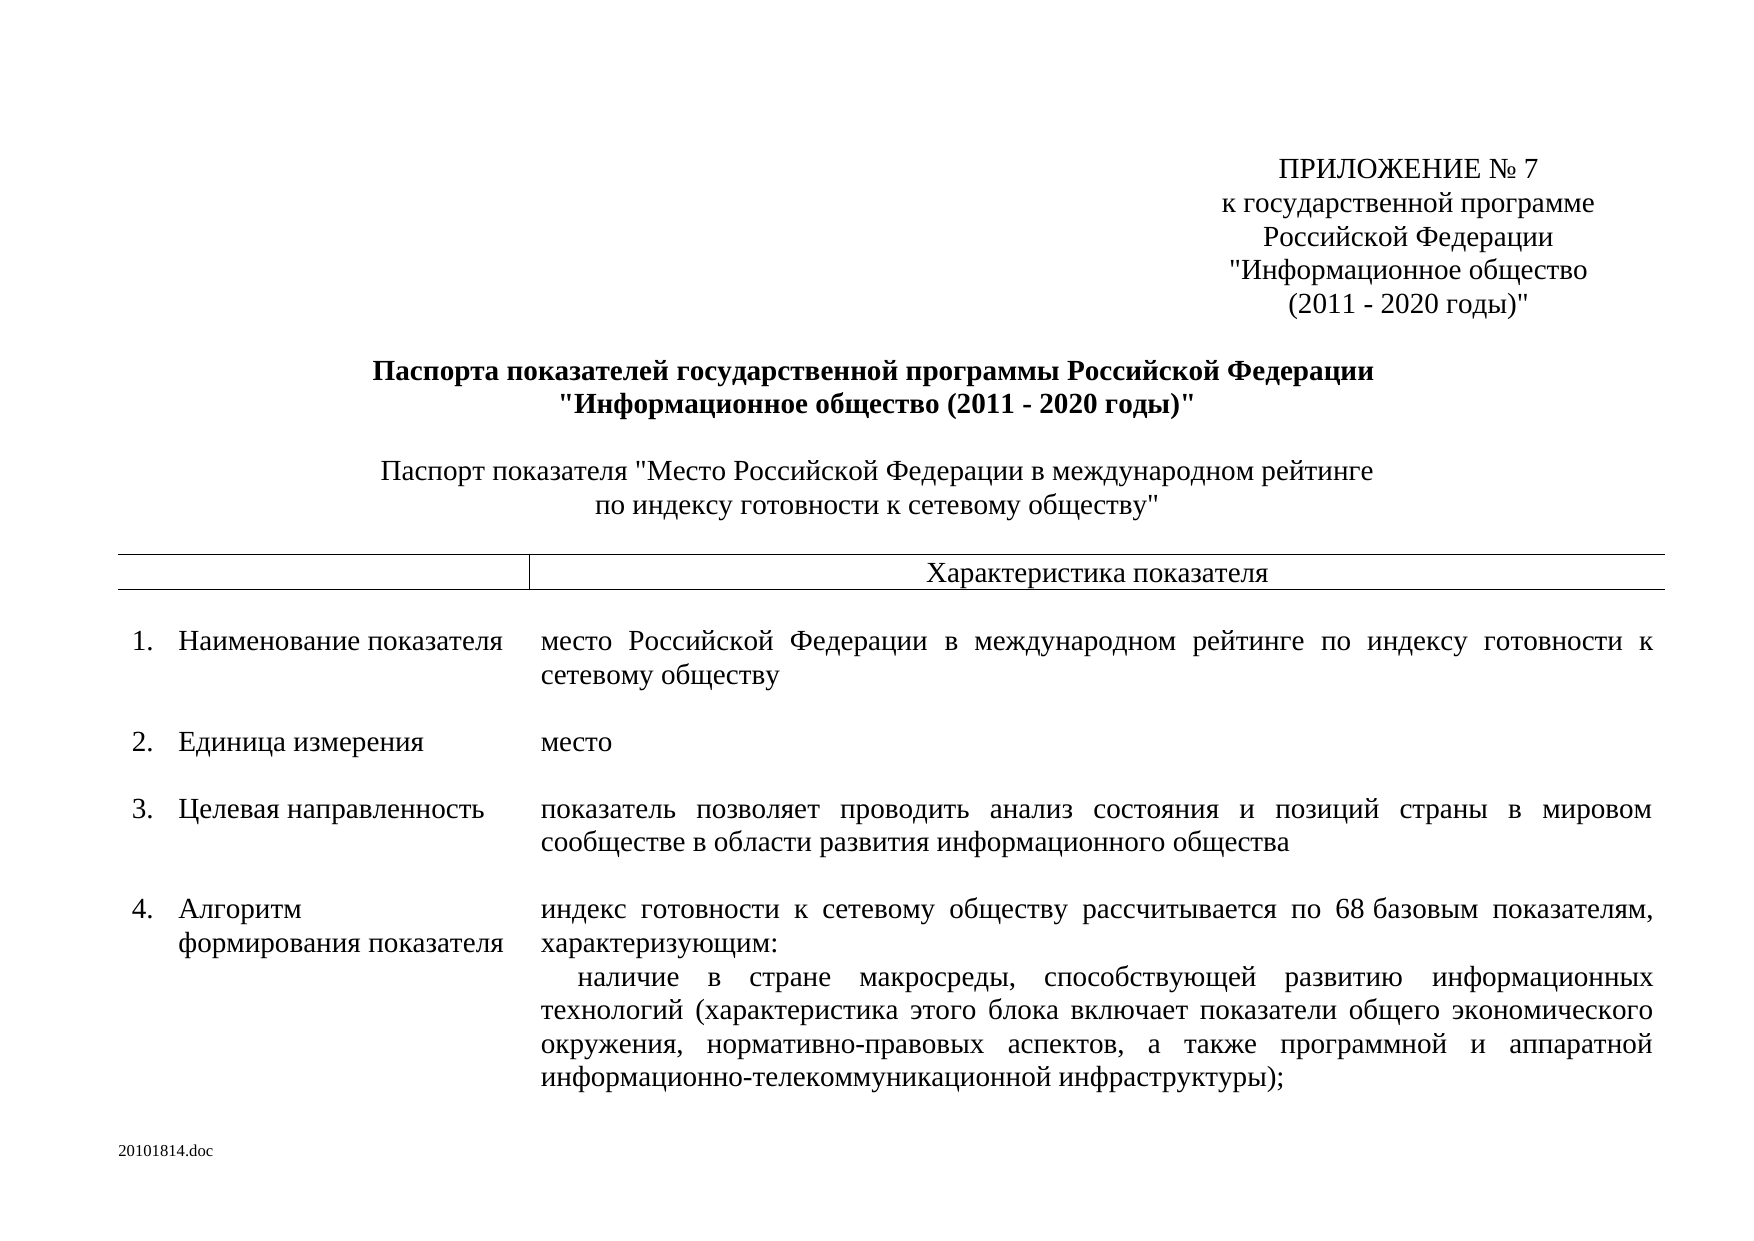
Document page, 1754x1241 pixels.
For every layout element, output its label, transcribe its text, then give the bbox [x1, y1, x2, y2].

table_cell 3. [118, 791, 167, 892]
table_cell [167, 590, 529, 623]
table_cell Целевая направленность [167, 791, 529, 892]
text по индексу готовности к сетевому обществу" [118, 487, 1636, 521]
table_cell Наименование показателя [167, 623, 529, 724]
table_cell Единица измерения [167, 724, 529, 791]
table_cell 1. [118, 623, 167, 724]
table_cell место Российской Федерации в международном рейтинге по индексу готовности к сетевому обществу [529, 623, 1665, 724]
table_cell 4. [118, 892, 167, 1093]
table_header [118, 555, 167, 589]
table_cell [118, 590, 167, 623]
text (2011 - 2020 годы)" [1181, 286, 1636, 319]
text Паспорт показателя "Место Российской Федерации в международном рейтинге [118, 453, 1636, 487]
table_cell Алгоритм формирования показателя [167, 892, 529, 1093]
table_header [167, 555, 529, 589]
table_cell показатель позволяет проводить анализ состояния и позиций страны в мировом сообществе в области развития информационного общества [529, 791, 1665, 892]
text Российской Федерации [1181, 219, 1636, 252]
table_cell 2. [118, 724, 167, 791]
table_cell [529, 590, 1665, 623]
text к государственной программе [1181, 185, 1636, 219]
table_cell индекс готовности к сетевому обществу рассчитывается по 68 базовым показателям, характеризующим: наличие в стране макросреды, способствующей развитию информационных технологий (характеристика этого блока включает показатели общего экономического окружения, нормативно-правовых аспектов, а также программной и аппаратной информационно-телекоммуникационной инфраструктуры); [529, 892, 1665, 1093]
text Паспорта показателей государственной программы Российской Федерации "Информационное общество (2011 - 2020 годы)" [118, 353, 1636, 420]
table_cell место [529, 724, 1665, 791]
text "Информационное общество [1181, 252, 1636, 286]
text ПРИЛОЖЕНИЕ № 7 [1181, 152, 1636, 185]
table_header Характеристика показателя [530, 555, 1665, 589]
